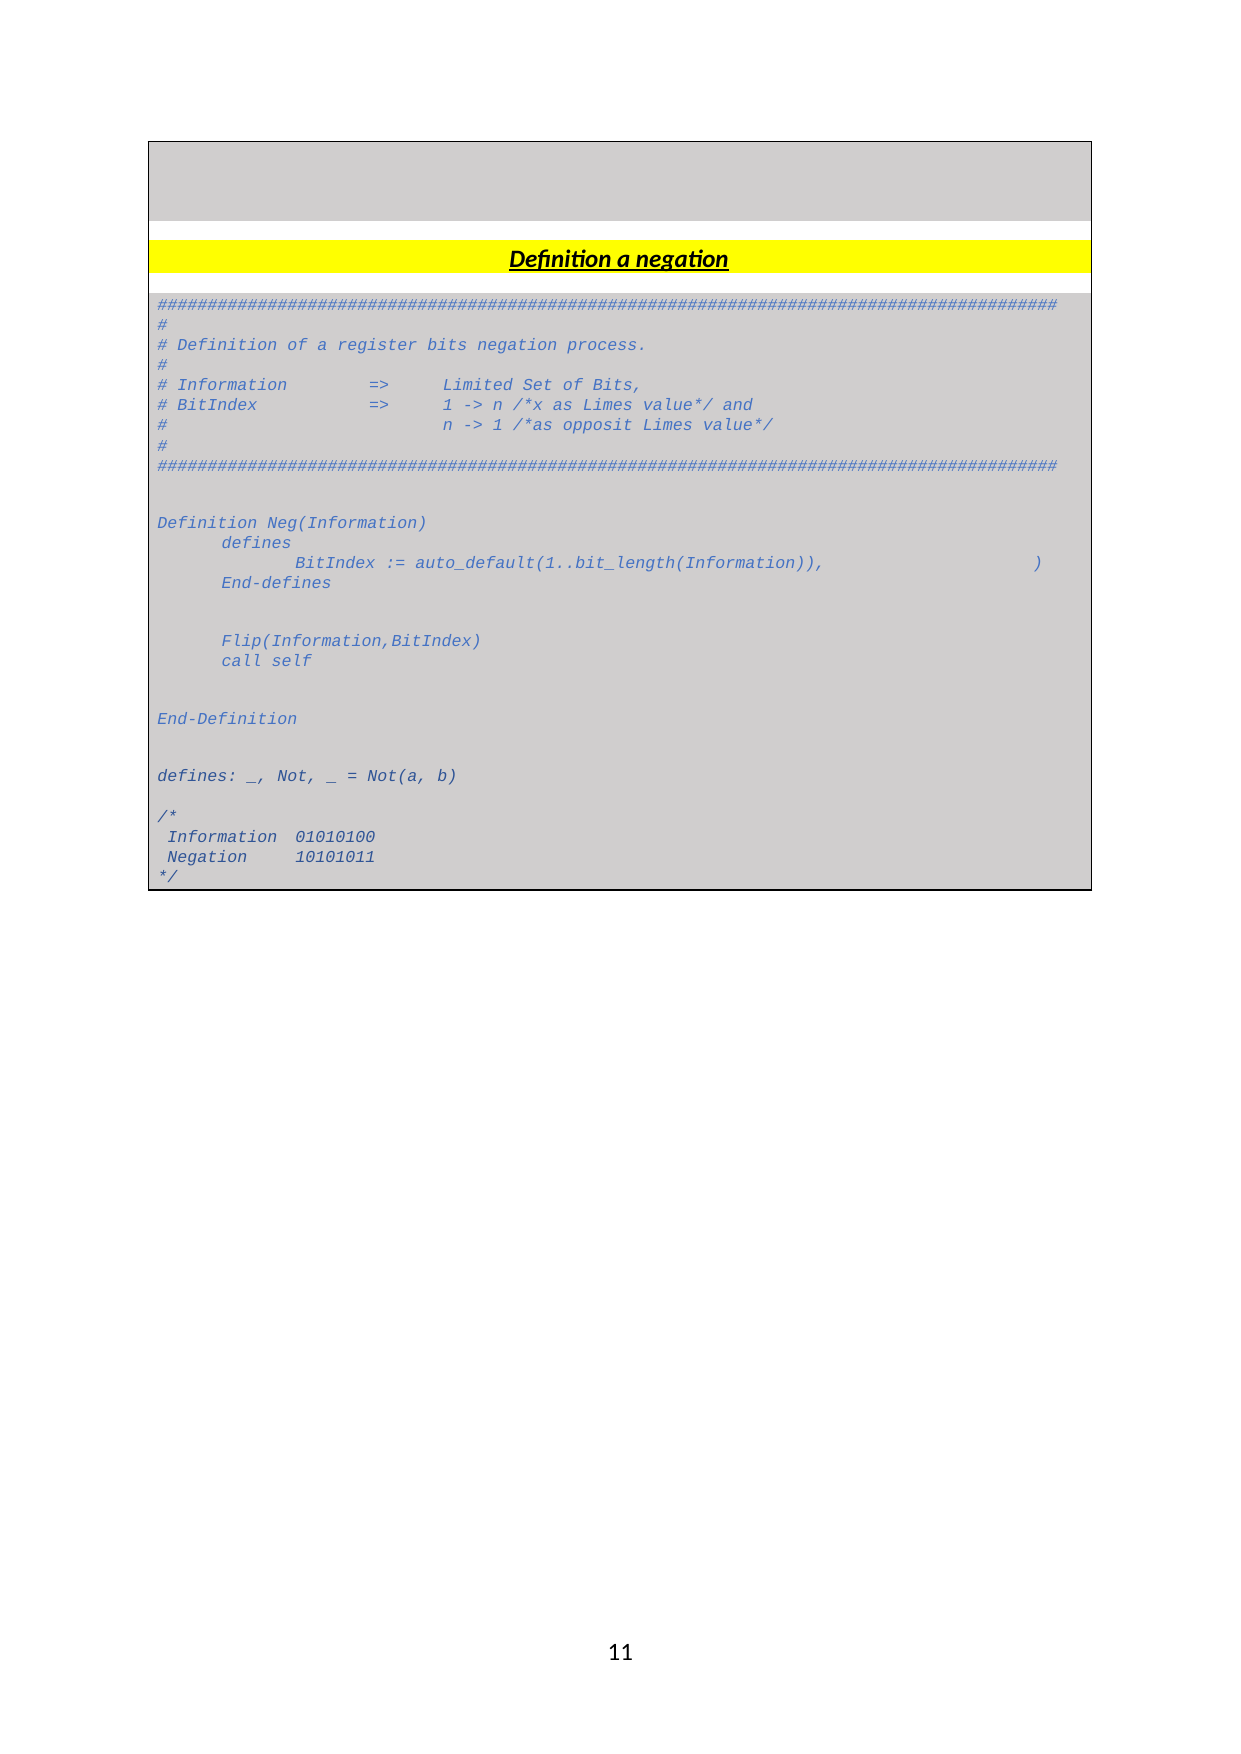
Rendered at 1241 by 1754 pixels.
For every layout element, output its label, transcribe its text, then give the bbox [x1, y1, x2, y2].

text End-Definition [149, 707, 1091, 729]
text defines: _, Not, _ = Not(a, b) /* Information 01010100 Negation 10101011 */ [149, 765, 1091, 889]
text ########################################################################################## # # Definition of a register bits negation process. # # Information => Limited Set of Bits, # BitIndex => 1 -> n /*x as Limes value*/ and # n -> 1 /*as opposit Limes value*/ # ########################################################################################## [149, 293, 1091, 476]
text Definition Neg(Information) defines BitIndex := auto_default(1..bit_length(Information)), ) End-defines [149, 512, 1091, 594]
text Flip(Information,BitIndex) call self [149, 629, 1091, 672]
subtitle Definition a negation [149, 240, 1091, 273]
